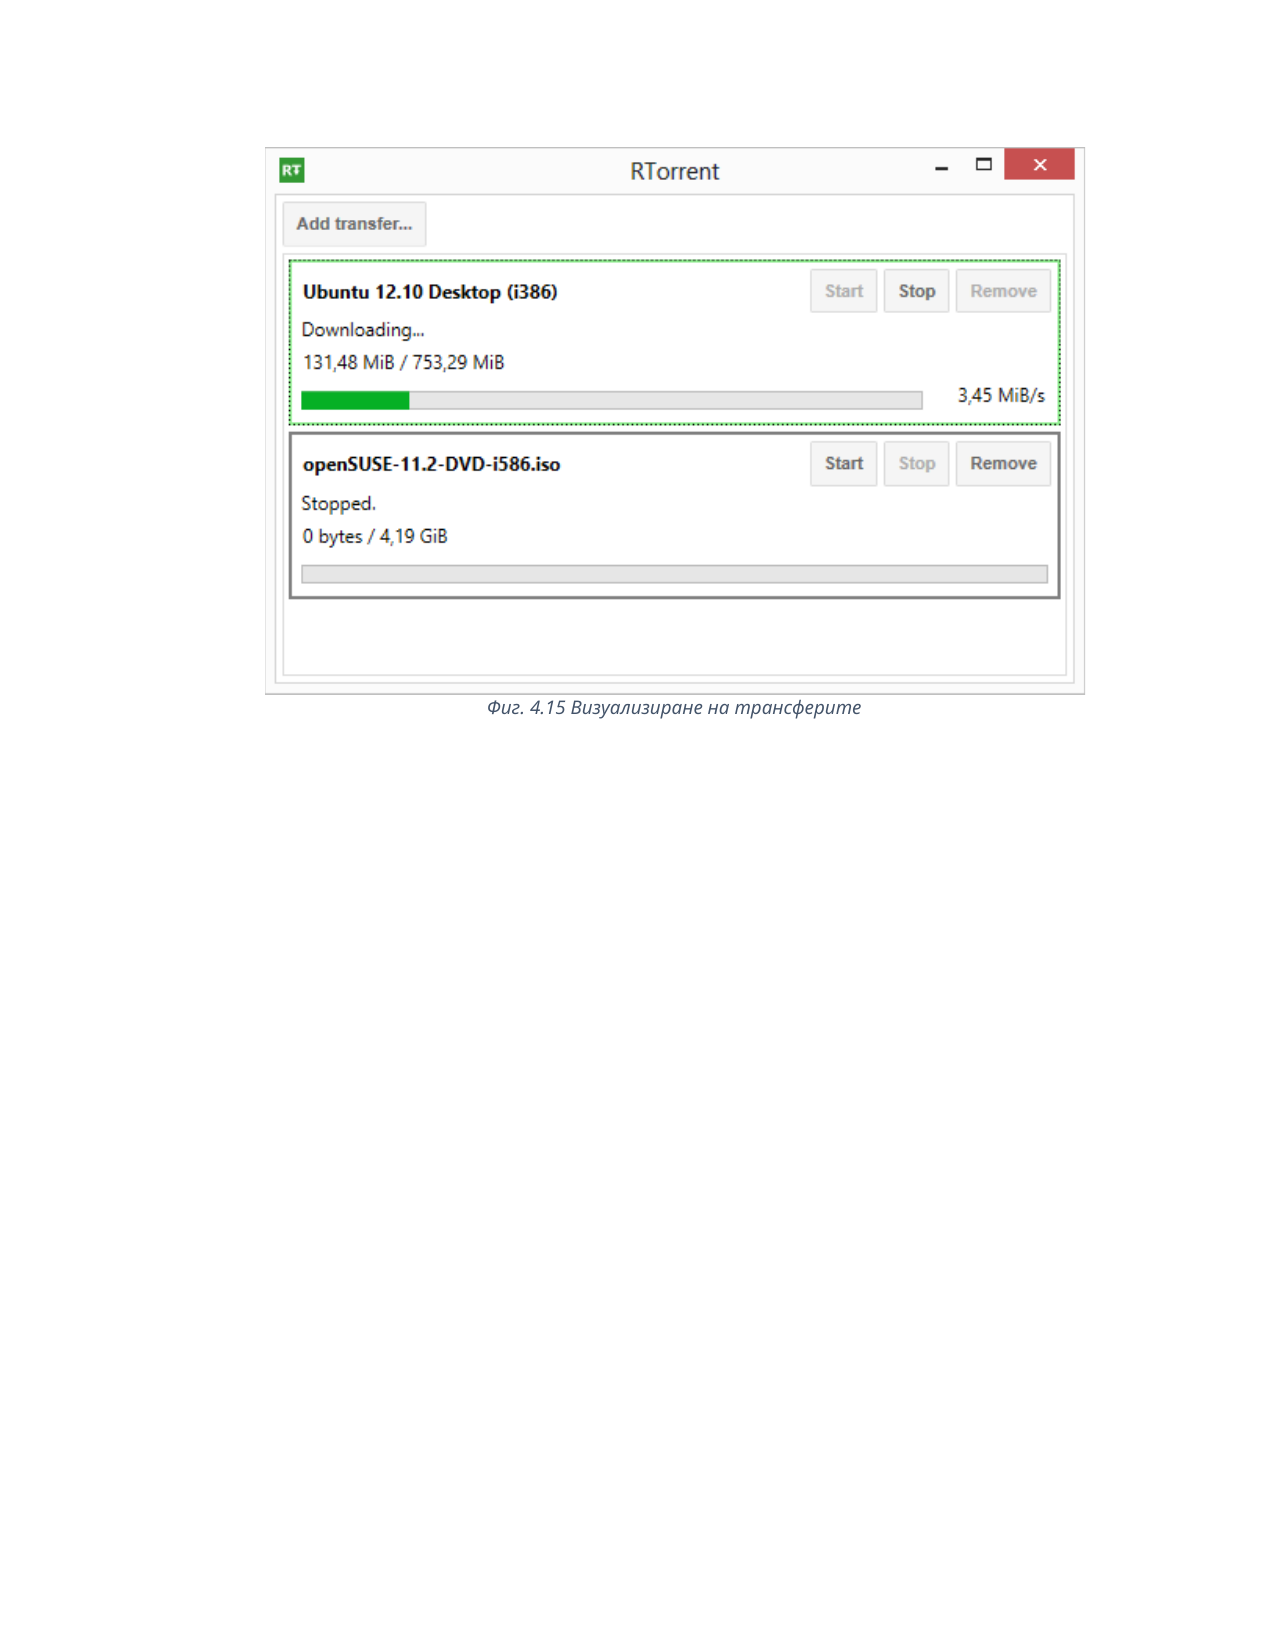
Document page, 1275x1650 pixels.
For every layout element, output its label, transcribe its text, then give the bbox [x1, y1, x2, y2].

text Фиг. 4.15 Визуализиране на трансферите [148, 694, 1127, 720]
